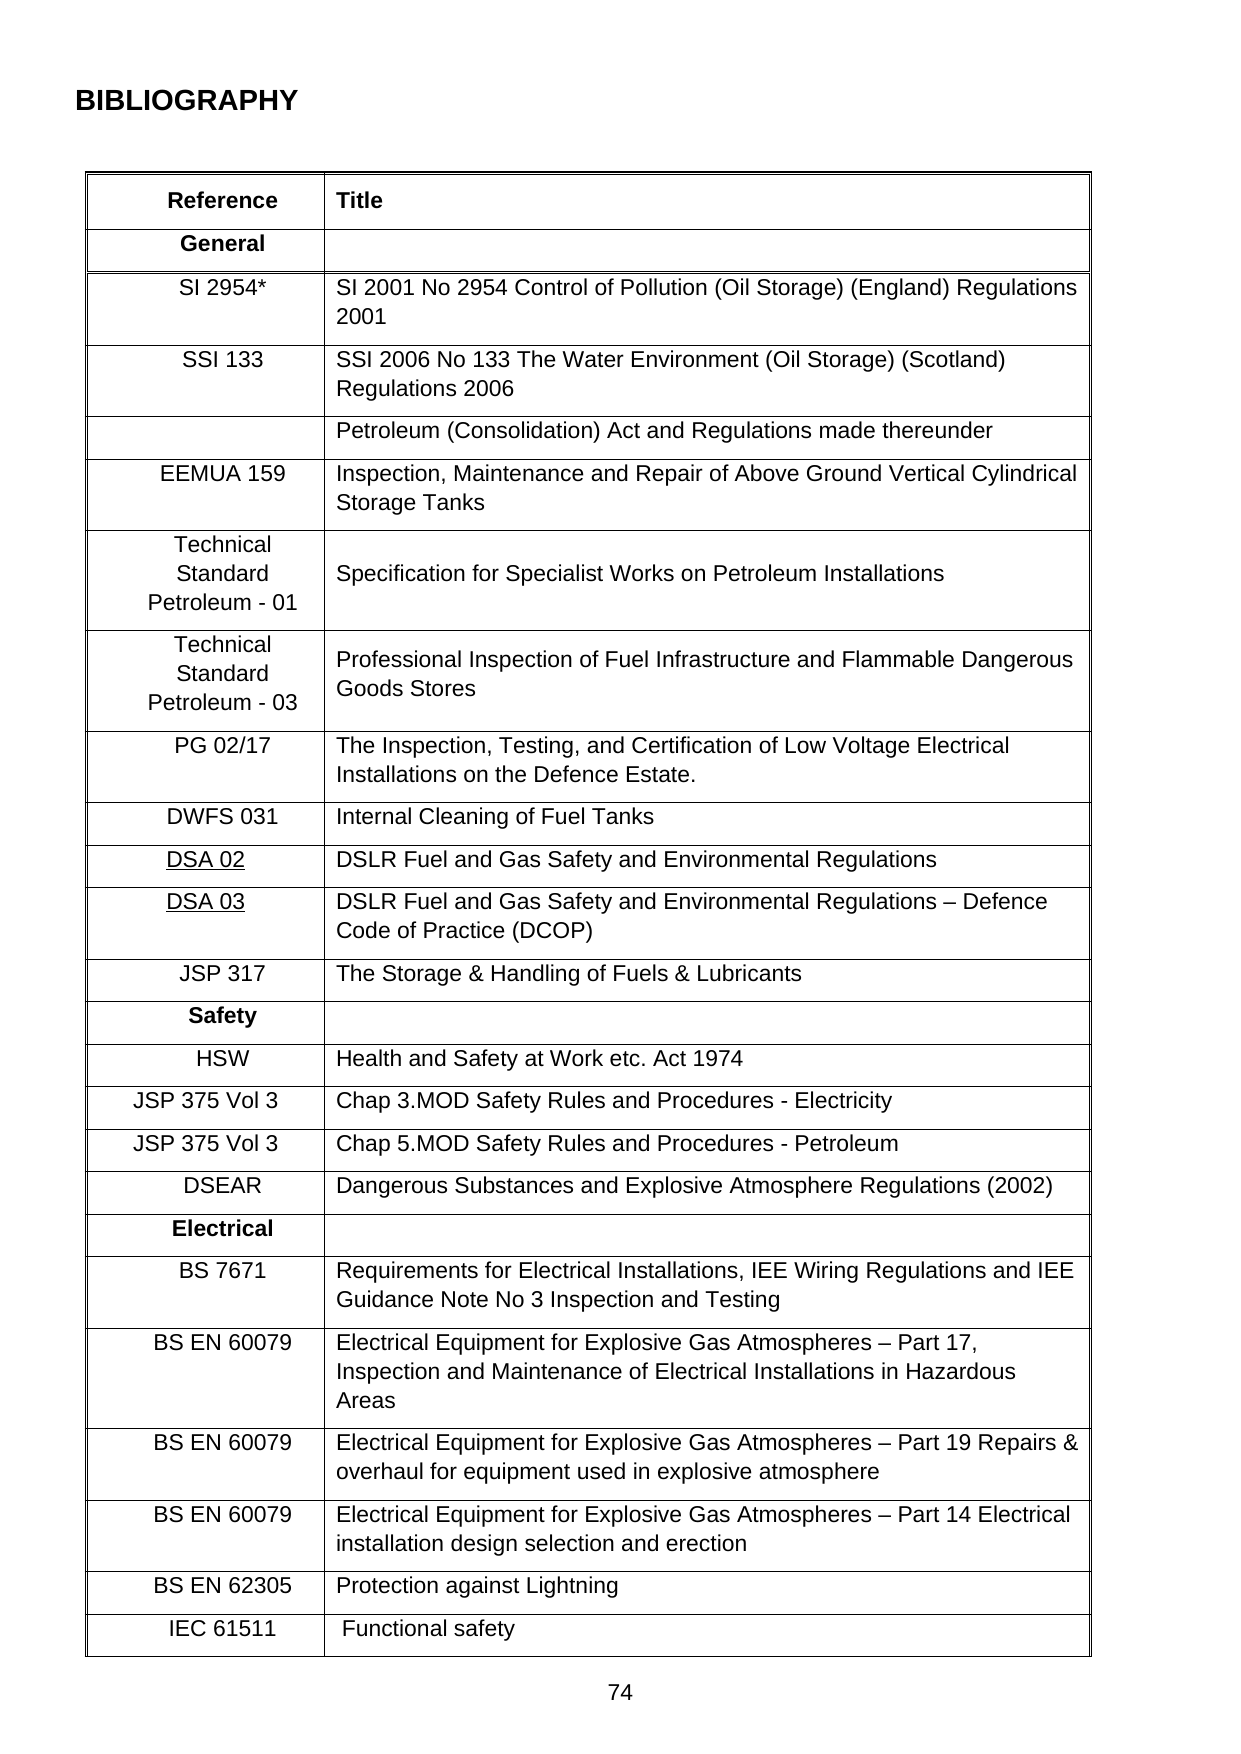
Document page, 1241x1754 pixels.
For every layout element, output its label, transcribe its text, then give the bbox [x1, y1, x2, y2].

table_cell Electrical [88, 1215, 324, 1256]
table_cell BS EN 60079 [88, 1429, 324, 1499]
table_cell Chap 3.MOD Safety Rules and Procedures - Electricity [325, 1087, 1089, 1129]
table_cell Inspection, Maintenance and Repair of Above Ground Vertical Cylindrical Storage Tanks [325, 460, 1089, 530]
table_cell Technical Standard Petroleum - 03 [88, 631, 324, 731]
table_cell Dangerous Substances and Explosive Atmosphere Regulations (2002) [325, 1172, 1089, 1214]
table_cell General [88, 230, 324, 271]
table_cell Internal Cleaning of Fuel Tanks [325, 803, 1089, 845]
table_cell SSI 133 [88, 346, 324, 416]
table_cell BS EN 60079 [88, 1329, 324, 1428]
table_cell Electrical Equipment for Explosive Gas Atmospheres – Part 19 Repairs & overhaul for equipment used in explosive atmosphere [325, 1429, 1089, 1499]
table_header Reference [88, 175, 324, 228]
text BIBLIOGRAPHY [75, 83, 1165, 117]
table_cell [325, 230, 1089, 271]
table_cell HSW [88, 1045, 324, 1086]
table_cell BS EN 60079 [88, 1501, 324, 1571]
table_cell DSLR Fuel and Gas Safety and Environmental Regulations [325, 846, 1089, 887]
table_header Title [325, 175, 1089, 228]
table_cell Chap 5.MOD Safety Rules and Procedures - Petroleum [325, 1130, 1089, 1171]
table_cell SSI 2006 No 133 The Water Environment (Oil Storage) (Scotland) Regulations 2006 [325, 346, 1089, 416]
table_cell [325, 1215, 1089, 1256]
table_cell JSP 375 Vol 3 [88, 1130, 324, 1171]
table_cell BS EN 62305 [88, 1572, 324, 1613]
table_cell [88, 417, 324, 458]
table_cell IEC 61511 [88, 1615, 324, 1656]
table_cell PG 02/17 [88, 732, 324, 802]
table_cell EEMUA 159 [88, 460, 324, 530]
table_cell Petroleum (Consolidation) Act and Regulations made thereunder [325, 417, 1089, 458]
table_cell DSA 03 [88, 888, 324, 959]
table_cell The Storage & Handling of Fuels & Lubricants [325, 960, 1089, 1001]
table_cell Professional Inspection of Fuel Infrastructure and Flammable Dangerous Goods Stores [325, 631, 1089, 731]
table_cell DWFS 031 [88, 803, 324, 845]
table_cell DSA 02 [88, 846, 324, 887]
table_cell Electrical Equipment for Explosive Gas Atmospheres – Part 14 Electrical installation design selection and erection [325, 1501, 1089, 1571]
table_cell Specification for Specialist Works on Petroleum Installations [325, 531, 1089, 630]
table_cell SI 2954* [88, 274, 324, 344]
table_cell JSP 375 Vol 3 [88, 1087, 324, 1129]
table_cell Protection against Lightning [325, 1572, 1089, 1613]
table_cell SI 2001 No 2954 Control of Pollution (Oil Storage) (England) Regulations 2001 [325, 274, 1089, 344]
table_cell Safety [88, 1002, 324, 1044]
table_cell Electrical Equipment for Explosive Gas Atmospheres – Part 17, Inspection and Maintenance of Electrical Installations in Hazardous Areas [325, 1329, 1089, 1428]
table_cell The Inspection, Testing, and Certification of Low Voltage Electrical Installations on the Defence Estate. [325, 732, 1089, 802]
table_cell JSP 317 [88, 960, 324, 1001]
table_cell Health and Safety at Work etc. Act 1974 [325, 1045, 1089, 1086]
table_cell DSLR Fuel and Gas Safety and Environmental Regulations – Defence Code of Practice (DCOP) [325, 888, 1089, 959]
table_cell Requirements for Electrical Installations, IEE Wiring Regulations and IEE Guidance Note No 3 Inspection and Testing [325, 1257, 1089, 1328]
table_cell [325, 1002, 1089, 1044]
table_cell Technical Standard Petroleum - 01 [88, 531, 324, 630]
table_cell BS 7671 [88, 1257, 324, 1328]
table_cell Functional safety [325, 1615, 1089, 1656]
table_cell DSEAR [88, 1172, 324, 1214]
